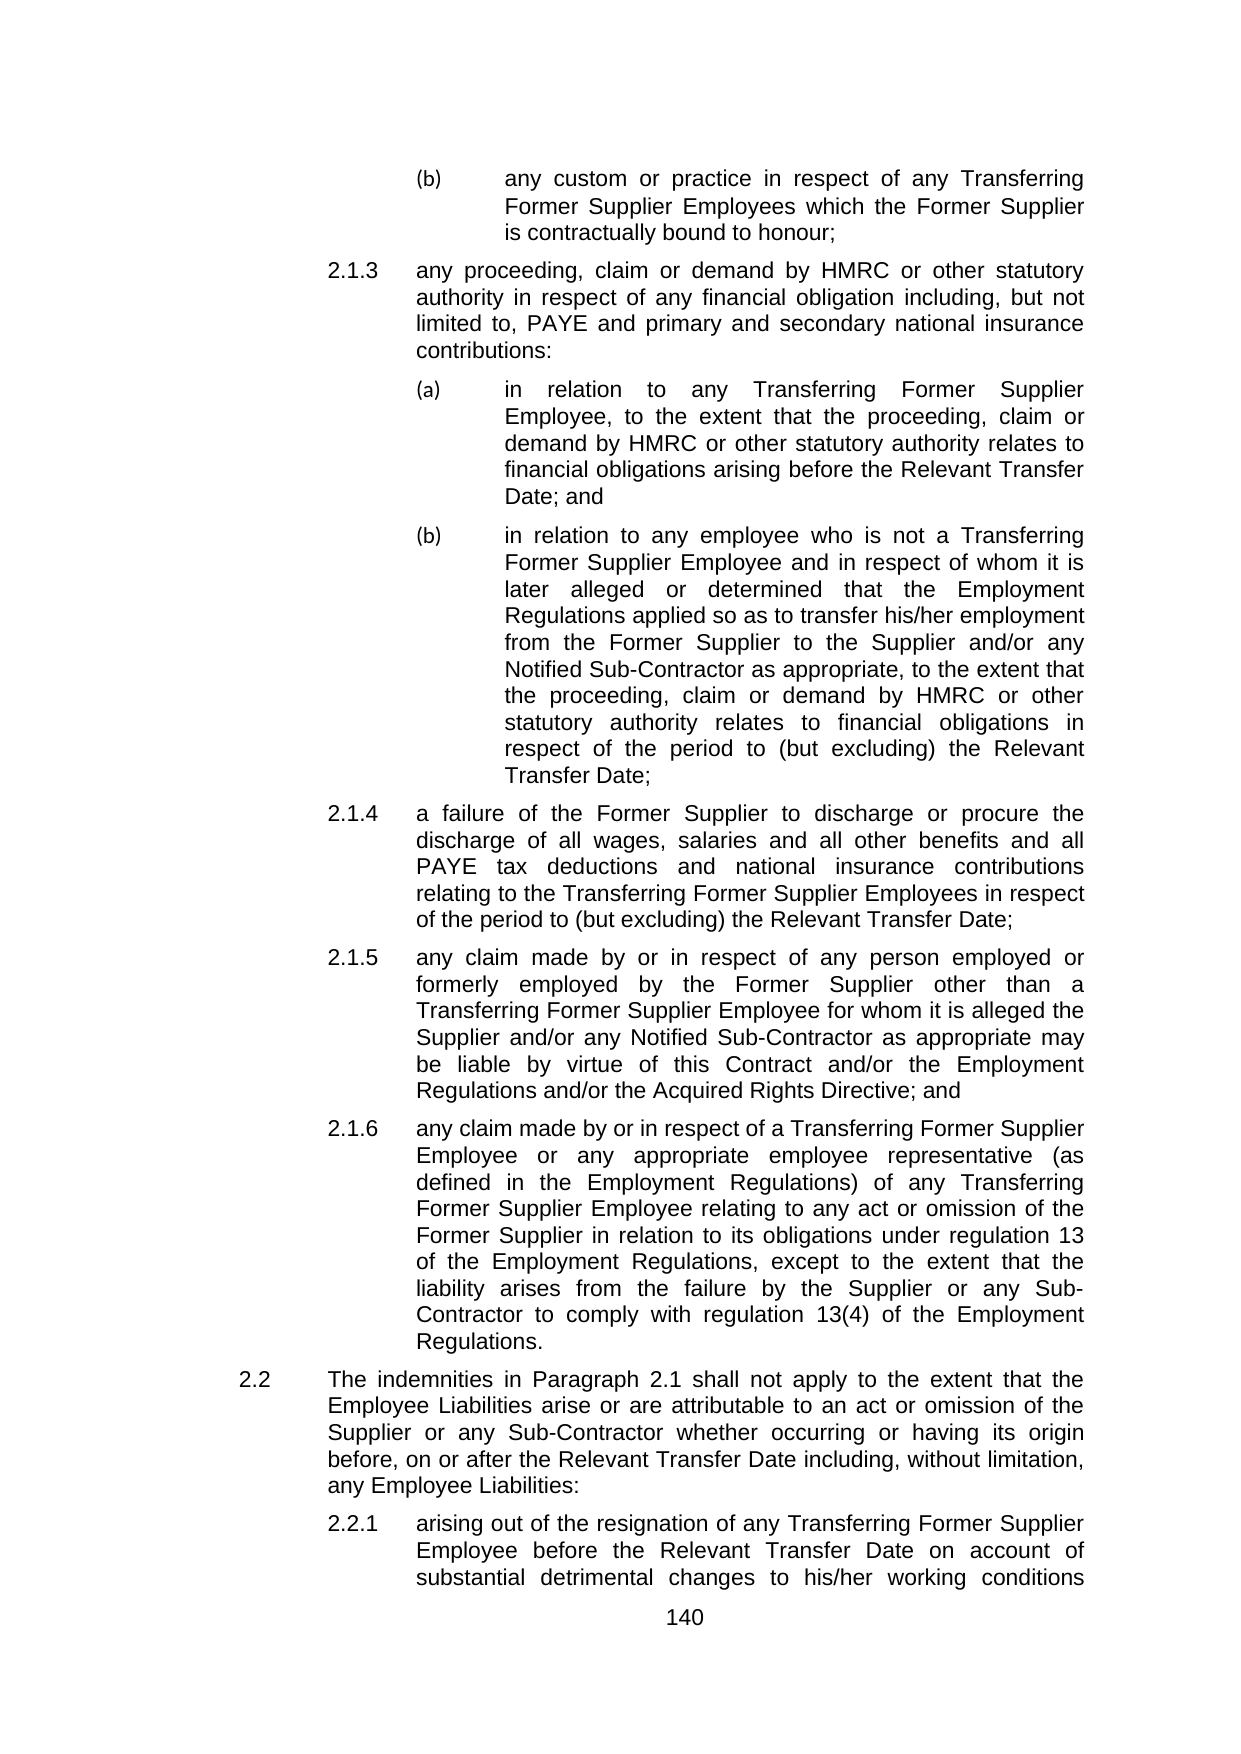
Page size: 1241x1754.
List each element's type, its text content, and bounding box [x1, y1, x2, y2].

list a failure of the Former Supplier to discharge or procure the discharge of all wages, salaries and all other benefits and all PAYE tax deductions and national insurance contributions relating to the Transferring Former Supplier Employees in respect of the period to (but excluding) the Relevant Transfer Date; [327, 800, 1085, 933]
list in relation to any employee who is not a Transferring Former Supplier Employee and in respect of whom it is later alleged or determined that the Employment Regulations applied so as to transfer his/her employment from the Former Supplier to the Supplier and/or any Notified Sub-Contractor as appropriate, to the extent that the proceeding, claim or demand by HMRC or other statutory authority relates to financial obligations in respect of the period to (but excluding) the Relevant Transfer Date; [416, 521, 1085, 788]
list arising out of the resignation of any Transferring Former Supplier Employee before the Relevant Transfer Date on account of substantial detrimental changes to his/her working conditions [327, 1510, 1085, 1590]
list The indemnities in Paragraph 2.1 shall not apply to the extent that the Employee Liabilities arise or are attributable to an act or omission of the Supplier or any Sub-Contractor whether occurring or having its origin before, on or after the Relevant Transfer Date including, without limitation, any Employee Liabilities: [239, 1366, 1085, 1498]
list any claim made by or in respect of a Transferring Former Supplier Employee or any appropriate employee representative (as defined in the Employment Regulations) of any Transferring Former Supplier Employee relating to any act or omission of the Former Supplier in relation to its obligations under regulation 13 of the Employment Regulations, except to the extent that the liability arises from the failure by the Supplier or any Sub-Contractor to comply with regulation 13(4) of the Employment Regulations. [327, 1115, 1085, 1354]
list any custom or practice in respect of any Transferring Former Supplier Employees which the Former Supplier is contractually bound to honour; [416, 150, 1085, 246]
list any claim made by or in respect of any person employed or formerly employed by the Former Supplier other than a Transferring Former Supplier Employee for whom it is alleged the Supplier and/or any Notified Sub-Contractor as appropriate may be liable by virtue of this Contract and/or the Employment Regulations and/or the Acquired Rights Directive; and [327, 944, 1085, 1103]
list in relation to any Transferring Former Supplier Employee, to the extent that the proceeding, claim or demand by HMRC or other statutory authority relates to financial obligations arising before the Relevant Transfer Date; and [416, 375, 1085, 509]
list any proceeding, claim or demand by HMRC or other statutory authority in respect of any financial obligation including, but not limited to, PAYE and primary and secondary national insurance contributions: [327, 257, 1085, 363]
